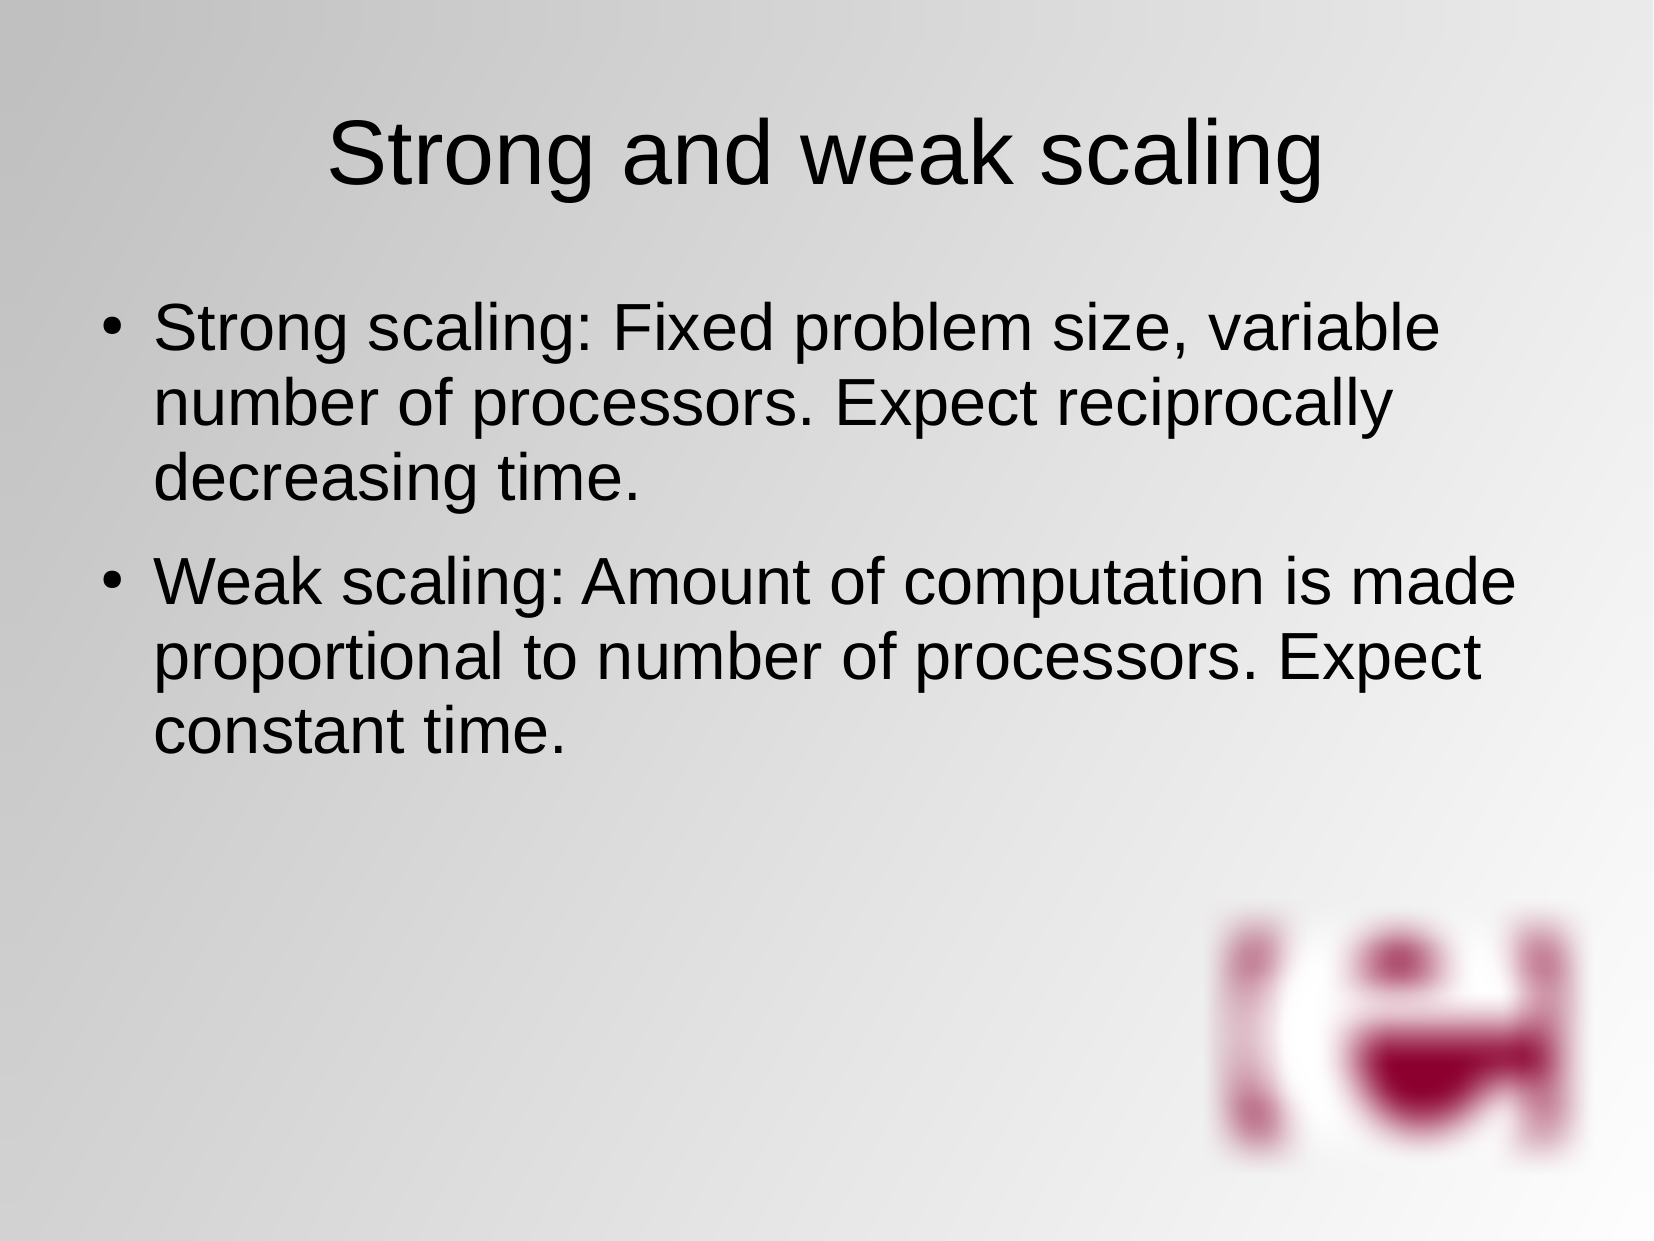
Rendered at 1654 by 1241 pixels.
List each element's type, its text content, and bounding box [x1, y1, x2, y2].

title Strong and weak scaling [82, 56, 1571, 250]
list Strong scaling: Fixed problem size, variable number of processors. Expect reciprocally decreasing time. Weak scaling: Amount of computation is made proportional to number of processors. Expect constant time. [82, 290, 1571, 1094]
picture [0, 0, 1654, 1241]
